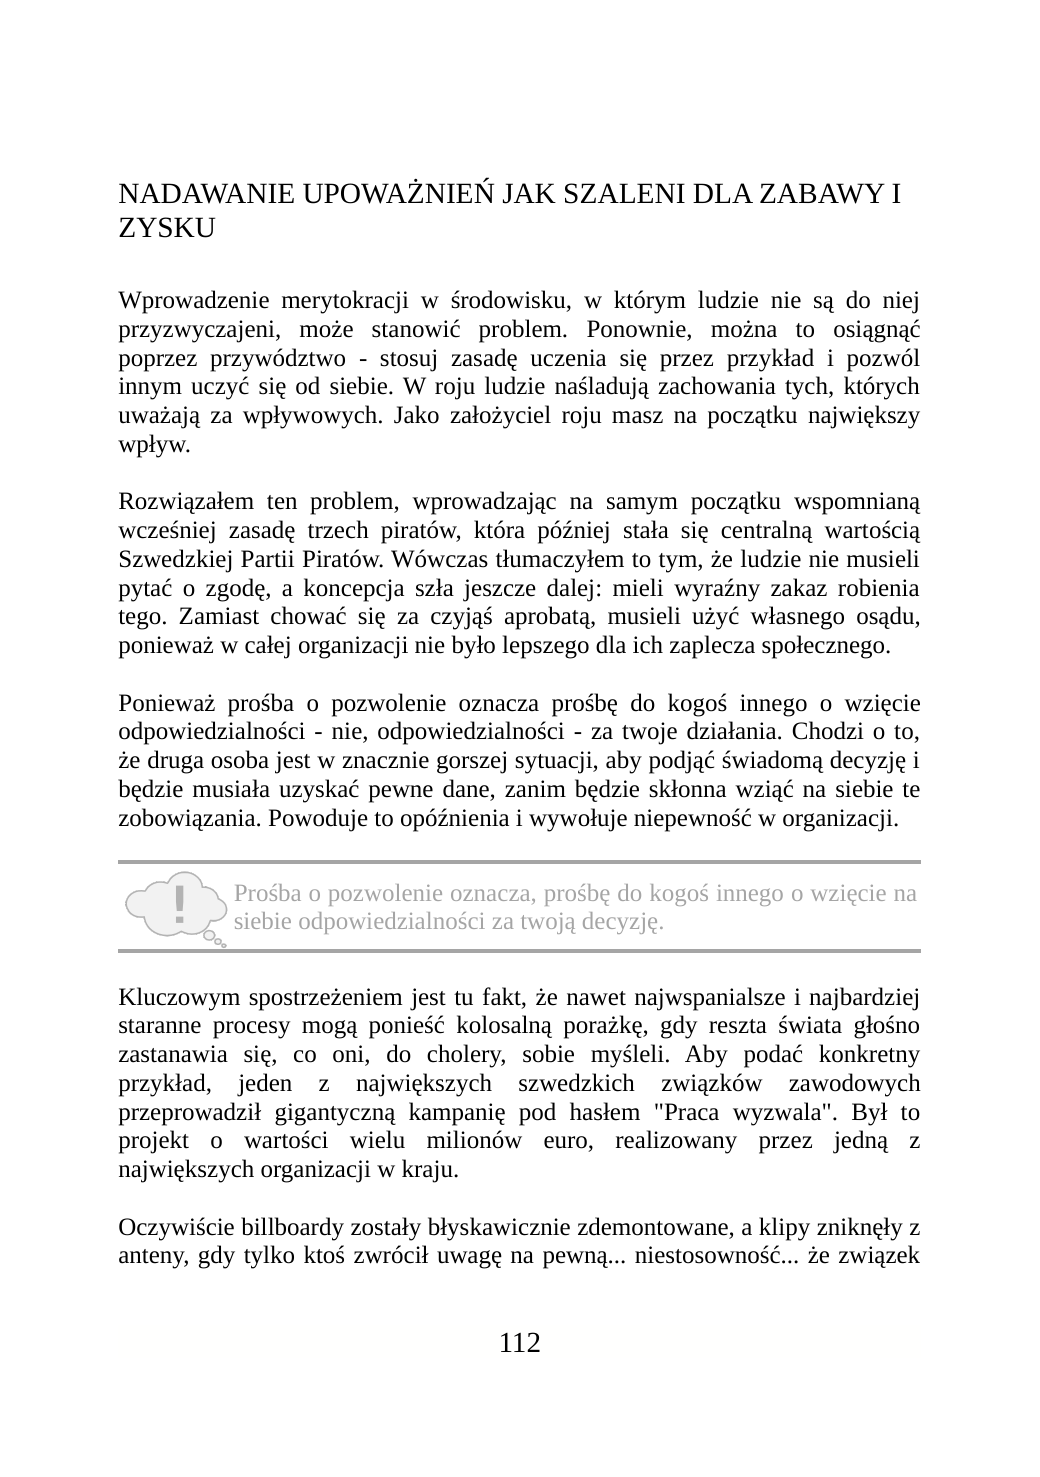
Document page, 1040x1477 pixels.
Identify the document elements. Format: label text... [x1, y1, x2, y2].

text Wprowadzenie merytokracji w środowisku, w którym ludzie nie są do niej przyzwyczajeni, może stanowić problem. Ponownie, można to osiągnąć poprzez przywództwo - stosuj zasadę uczenia się przez przykład i pozwól innym uczyć się od siebie. W roju ludzie naśladują zachowania tych, których uważają za wpływowych. Jako założyciel roju masz na początku największy wpływ. [118, 285, 921, 458]
table_header Prośba o pozwolenie oznacza, prośbę do kogoś innego o wzięcie na siebie odpowiedzialności za twoją decyzję. [231, 864, 921, 949]
table_header [118, 864, 231, 949]
subtitle NADAWANIE UPOWAŻNIEŃ JAK SZALENI DLA ZABAWY I ZYSKU [118, 176, 921, 244]
text Kluczowym spostrzeżeniem jest tu fakt, że nawet najwspanialsze i najbardziej staranne procesy mogą ponieść kolosalną porażkę, gdy reszta świata głośno zastanawia się, co oni, do cholery, sobie myśleli. Aby podać konkretny przykład, jeden z największych szwedzkich związków zawodowych przeprowadził gigantyczną kampanię pod hasłem "Praca wyzwala". Był to projekt o wartości wielu milionów euro, realizowany przez jedną z największych organizacji w kraju. [118, 982, 921, 1183]
text Rozwiązałem ten problem, wprowadzając na samym początku wspomnianą wcześniej zasadę trzech piratów, która później stała się centralną wartością Szwedzkiej Partii Piratów. Wówczas tłumaczyłem to tym, że ludzie nie musieli pytać o zgodę, a koncepcja szła jeszcze dalej: mieli wyraźny zakaz robienia tego. Zamiast chować się za czyjąś aprobatą, musieli użyć własnego osądu, ponieważ w całej organizacji nie było lepszego dla ich zaplecza społecznego. [118, 486, 921, 659]
text Oczywiście billboardy zostały błyskawicznie zdemontowane, a klipy zniknęły z anteny, gdy tylko ktoś zwrócił uwagę na pewną... niestosowność... że związek [118, 1212, 921, 1269]
text Ponieważ prośba o pozwolenie oznacza prośbę do kogoś innego o wzięcie odpowiedzialności - nie, odpowiedzialności - za twoje działania. Chodzi o to, że druga osoba jest w znacznie gorszej sytuacji, aby podjąć świadomą decyzję i będzie musiała uzyskać pewne dane, zanim będzie skłonna wziąć na siebie te zobowiązania. Powoduje to opóźnienia i wywołuje niepewność w organizacji. [118, 688, 921, 831]
picture [121, 867, 231, 953]
